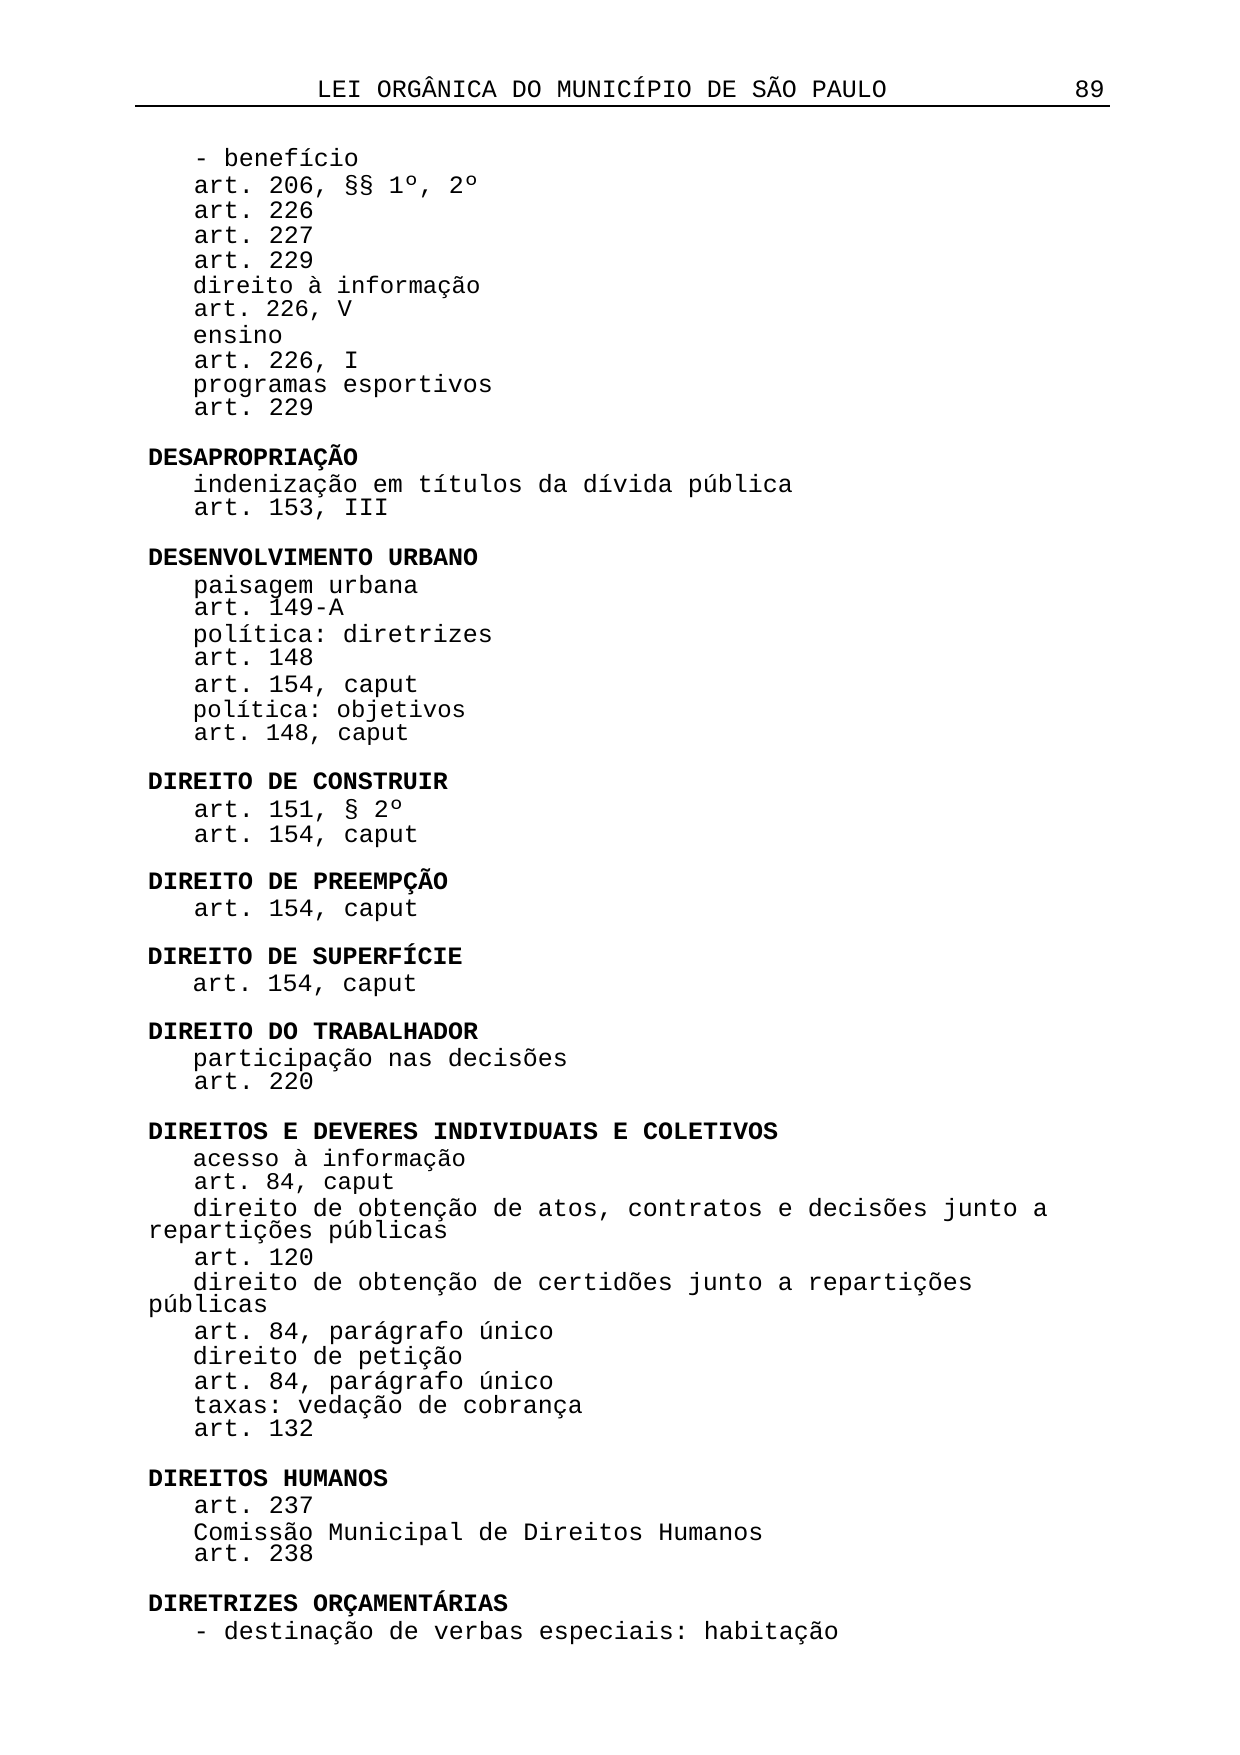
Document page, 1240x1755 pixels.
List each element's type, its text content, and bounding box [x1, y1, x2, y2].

list taxas: vedação de cobrança art. 132 [193, 1394, 612, 1444]
text art. 84, parágrafo único [194, 1320, 1110, 1345]
text DESENVOLVIMENTO URBANO [148, 544, 1110, 572]
text art. 226 [194, 199, 1110, 223]
text - benefício [194, 146, 1110, 174]
text DESAPROPRIAÇÃO [148, 444, 1110, 472]
text DIREITO DE CONSTRUIR [135, 769, 460, 797]
list Comissão Municipal de Direitos Humanos art. 238 [193, 1521, 799, 1569]
text - destinação de verbas especiais: habitação [194, 1619, 1110, 1644]
text art. 154, caput [194, 822, 1110, 847]
list direito de obtenção de certidões junto a repartições públicas [148, 1271, 1002, 1320]
list paisagem urbana art. 149-A [193, 574, 456, 623]
text art. 120 [194, 1246, 1110, 1271]
list política: objetivos art. 148, caput [193, 697, 508, 747]
list ensino [193, 323, 1110, 348]
text DIREITOS HUMANOS [148, 1465, 1110, 1494]
text DIREITO DO TRABALHADOR [148, 1018, 1110, 1047]
list direito à informação art. 226, V [193, 273, 522, 323]
text DIRETRIZES ORÇAMENTÁRIAS [148, 1591, 1110, 1619]
text art. 154, caput [194, 673, 1110, 697]
text art. 206, §§ 1º, 2º [194, 174, 1110, 199]
text art. 151, § 2º [194, 797, 1110, 822]
list política: diretrizes art. 148 [193, 623, 522, 672]
text DIREITO DE SUPERFÍCIE [135, 943, 474, 972]
text art. 226, I [194, 348, 1110, 373]
text art. 227 [194, 223, 1110, 248]
list direito de obtenção de atos, contratos e decisões junto a repartições públicas [148, 1197, 1077, 1246]
list indenização em títulos da dívida pública art. 153, III [193, 472, 822, 522]
list acesso à informação art. 84, caput [193, 1147, 508, 1197]
text art. 229 [194, 248, 1110, 273]
text DIREITOS E DEVERES INDIVIDUAIS E COLETIVOS [148, 1118, 1110, 1147]
text art. 154, caput [194, 897, 1110, 922]
list programas esportivos art. 229 [193, 373, 522, 422]
table_header 89 [975, 65, 1110, 104]
list direito de petição [193, 1345, 1110, 1369]
text art. 154, caput [135, 972, 474, 997]
text art. 84, parágrafo único [194, 1369, 1110, 1394]
table_header LEI ORGÂNICA DO MUNICÍPIO DE SÃO PAULO [135, 65, 975, 104]
list participação nas decisões art. 220 [193, 1047, 597, 1097]
text art. 237 [194, 1494, 1110, 1518]
text DIREITO DE PREEMPÇÃO [148, 869, 1110, 897]
